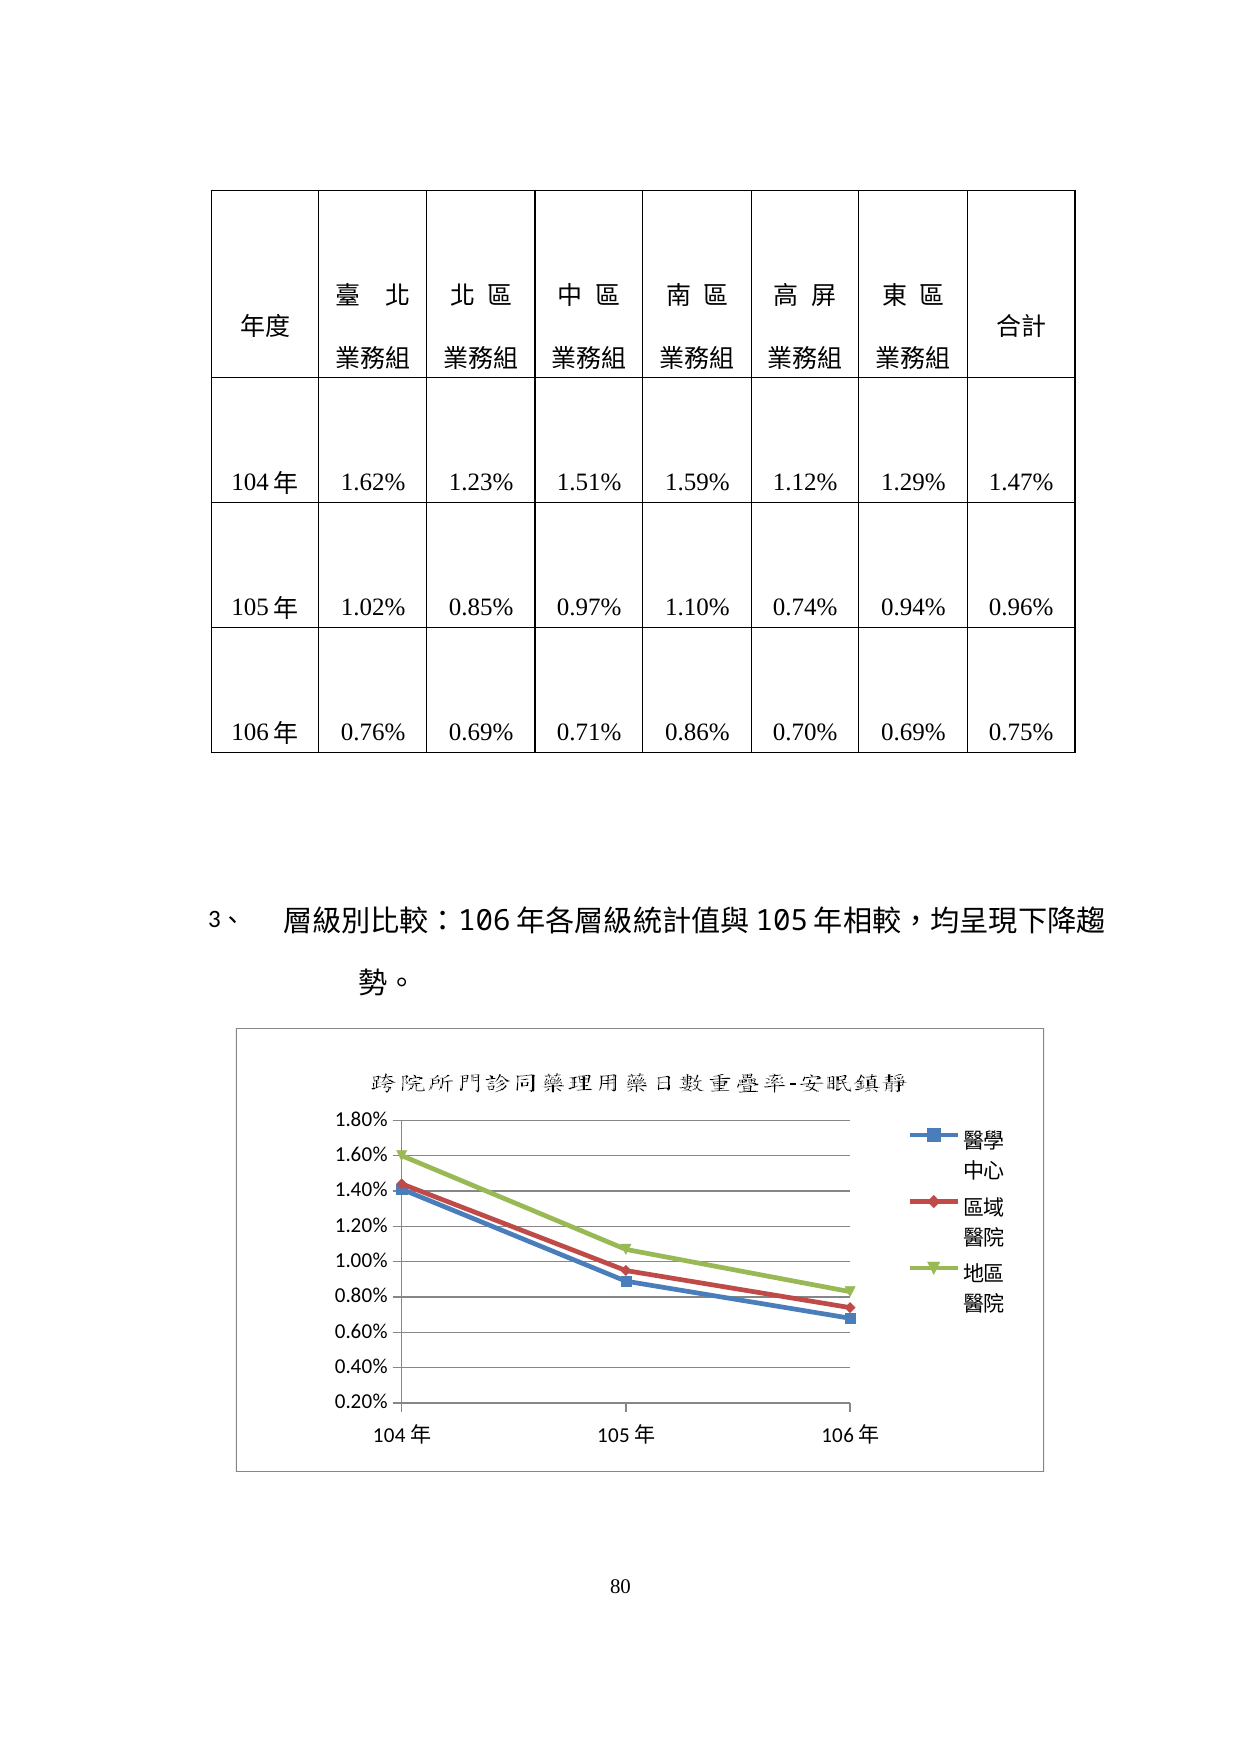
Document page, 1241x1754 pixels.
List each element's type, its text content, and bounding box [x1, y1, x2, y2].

table_cell 1.10% [643, 503, 751, 627]
table_cell 1.47% [968, 378, 1074, 502]
table_cell 1.02% [319, 503, 426, 627]
table_header 南 區 業務組 [643, 191, 751, 377]
table_header 北 區 業務組 [427, 191, 534, 377]
table_cell 1.62% [319, 378, 426, 502]
table_cell 1.59% [643, 378, 751, 502]
table_cell 0.86% [643, 628, 751, 752]
table_header 臺 北 業務組 [319, 191, 426, 377]
table_cell 1.29% [859, 378, 967, 502]
table_cell 0.76% [319, 628, 426, 752]
table_cell 0.70% [752, 628, 858, 752]
table_cell 1.51% [536, 378, 642, 502]
table_cell 0.75% [968, 628, 1074, 752]
table_header 東 區 業務組 [859, 191, 967, 377]
table_cell 0.69% [427, 628, 534, 752]
table_cell 1.23% [427, 378, 534, 502]
table_header 合計 [968, 191, 1074, 377]
table_cell 0.69% [859, 628, 967, 752]
table_cell 0.71% [536, 628, 642, 752]
table_cell 1.12% [752, 378, 858, 502]
table_cell 0.85% [427, 503, 534, 627]
table_header 年度 [212, 191, 318, 377]
list 層級別比較：106年各層級統計值與105年相較，均呈現下降趨勢。 [208, 877, 1132, 1002]
table_header 高 屏 業務組 [752, 191, 858, 377]
table_cell 0.94% [859, 503, 967, 627]
table_cell 106年 [212, 628, 318, 752]
table_cell 0.96% [968, 503, 1074, 627]
table_cell 0.74% [752, 503, 858, 627]
table_cell 104年 [212, 378, 318, 502]
table_header 中 區 業務組 [536, 191, 642, 377]
table_cell 105年 [212, 503, 318, 627]
table_cell 0.97% [536, 503, 642, 627]
